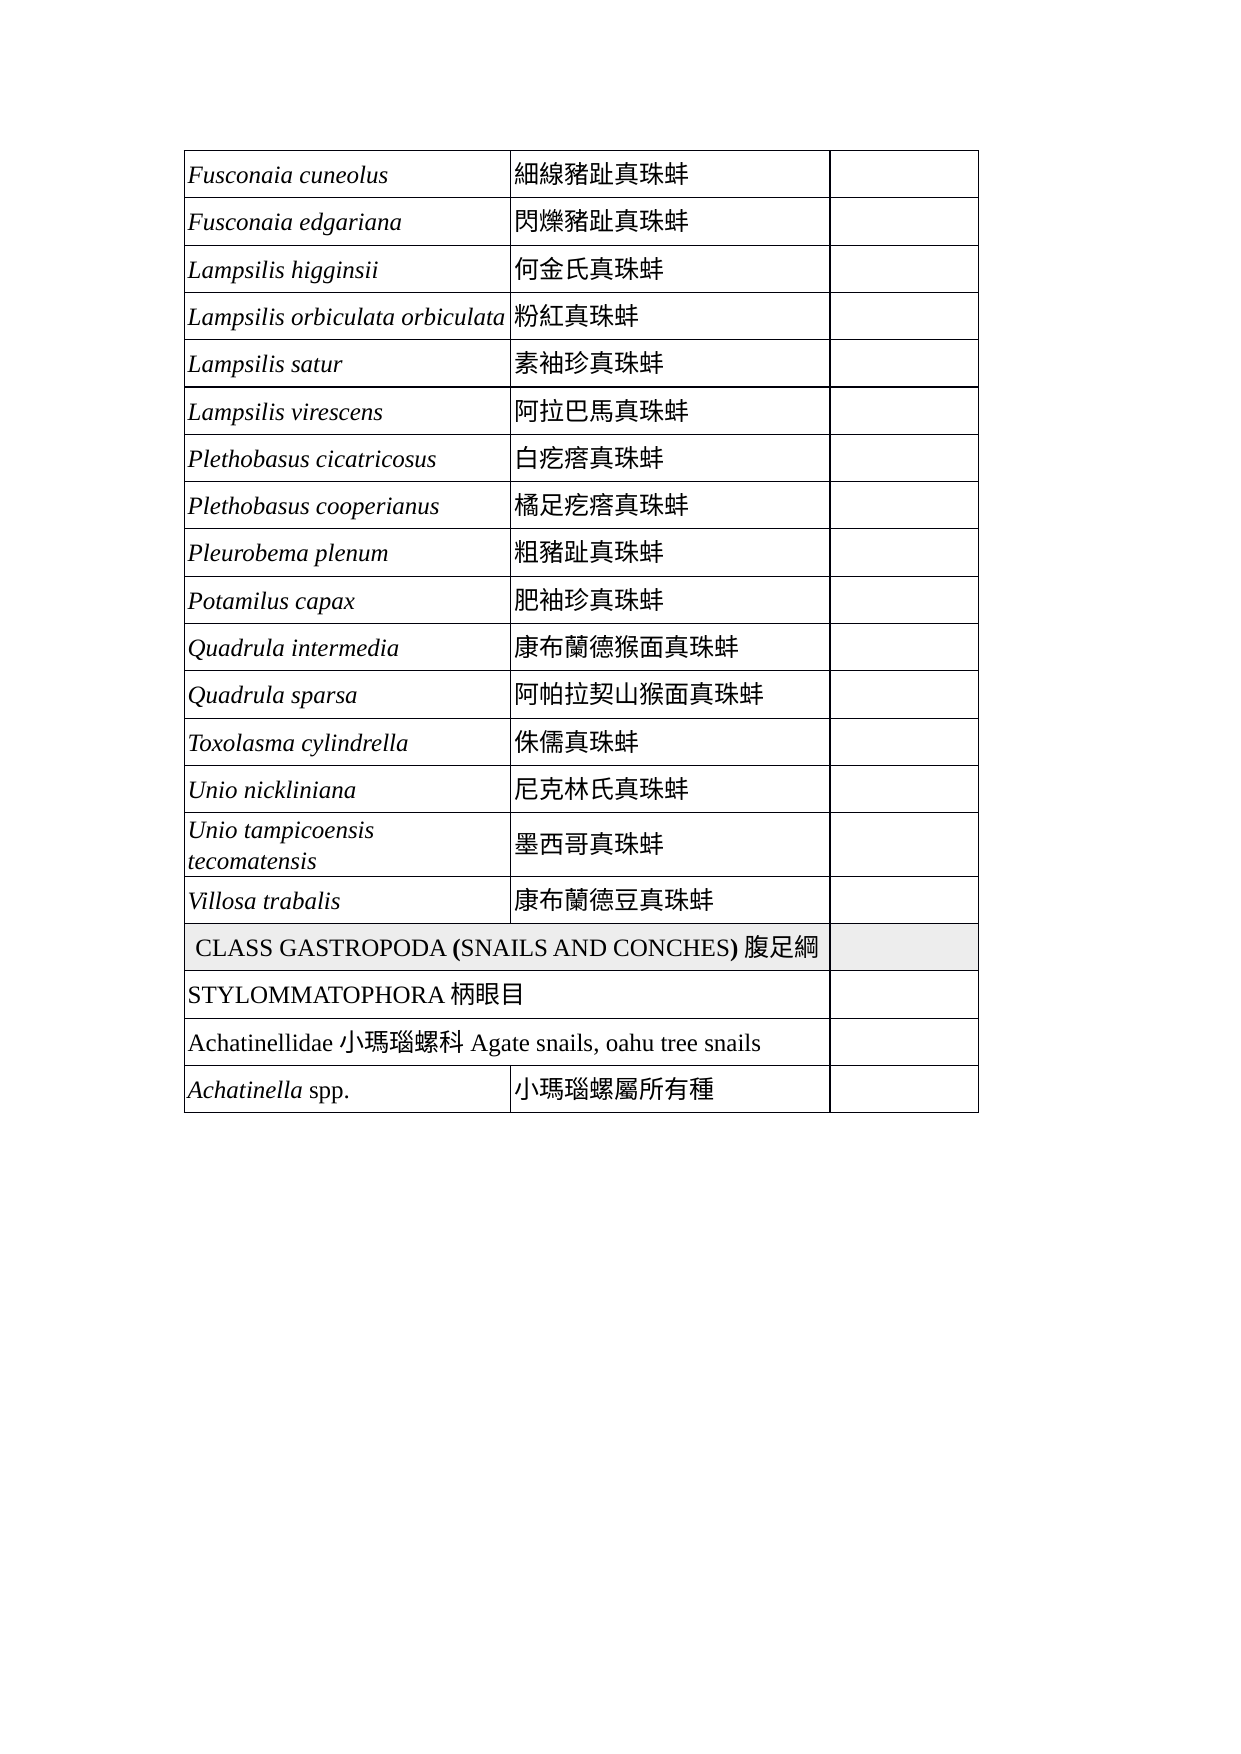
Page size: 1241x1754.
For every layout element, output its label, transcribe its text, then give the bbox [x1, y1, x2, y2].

table_cell CLASS GASTROPODA (SNAILS AND CONCHES) 腹足綱 [185, 924, 829, 970]
table_cell Achatinellidae 小瑪瑙螺科 Agate snails, oahu tree snails [185, 1019, 829, 1065]
table_cell 小瑪瑙螺屬所有種 [511, 1066, 829, 1112]
table_cell Unio nickliniana [185, 766, 510, 812]
table_cell 尼克林氏真珠蚌 [511, 766, 829, 812]
table_cell 素袖珍真珠蚌 [511, 340, 829, 386]
table_cell 康布蘭德猴面真珠蚌 [511, 624, 829, 670]
table_cell Plethobasus cooperianus [185, 482, 510, 528]
table_cell Pleurobema plenum [185, 529, 510, 576]
table_cell [831, 293, 978, 339]
table_cell 何金氏真珠蚌 [511, 246, 829, 292]
table_cell Lampsilis higginsii [185, 246, 510, 292]
table_cell 阿拉巴馬真珠蚌 [511, 388, 829, 434]
table_cell 阿帕拉契山猴面真珠蚌 [511, 671, 829, 717]
table_cell [831, 924, 978, 970]
table_cell Unio tampicoensis tecomatensis [185, 813, 510, 876]
table_cell [831, 671, 978, 717]
table_cell Achatinella spp. [185, 1066, 510, 1112]
table_cell Lampsilis satur [185, 340, 510, 386]
table_cell 細線豬趾真珠蚌 [511, 151, 829, 197]
table_cell 橘足疙瘩真珠蚌 [511, 482, 829, 528]
table_cell [831, 624, 978, 670]
table_cell [831, 1019, 978, 1065]
table_cell [831, 482, 978, 528]
table_cell Fusconaia edgariana [185, 198, 510, 244]
table_cell Potamilus capax [185, 577, 510, 623]
table_cell 侏儒真珠蚌 [511, 719, 829, 765]
table_cell STYLOMMATOPHORA 柄眼目 [185, 971, 829, 1017]
table_cell [831, 877, 978, 923]
table_cell [831, 151, 978, 197]
table_cell 墨西哥真珠蚌 [511, 813, 829, 876]
table_cell 白疙瘩真珠蚌 [511, 435, 829, 481]
table_cell Toxolasma cylindrella [185, 719, 510, 765]
table_cell Villosa trabalis [185, 877, 510, 923]
table_cell [831, 813, 978, 876]
table_cell [831, 198, 978, 244]
table_cell Lampsilis orbiculata orbiculata [185, 293, 510, 339]
table_cell [831, 577, 978, 623]
table_cell Quadrula sparsa [185, 671, 510, 717]
table_cell [831, 1066, 978, 1112]
table_cell 閃爍豬趾真珠蚌 [511, 198, 829, 244]
table_cell [831, 766, 978, 812]
table_cell Fusconaia cuneolus [185, 151, 510, 197]
table_cell [831, 246, 978, 292]
table_cell 粉紅真珠蚌 [511, 293, 829, 339]
table_cell [831, 435, 978, 481]
table_cell Lampsilis virescens [185, 388, 510, 434]
table_cell 肥袖珍真珠蚌 [511, 577, 829, 623]
table_cell [831, 388, 978, 434]
table_cell 粗豬趾真珠蚌 [511, 529, 829, 576]
table_cell Quadrula intermedia [185, 624, 510, 670]
table_cell 康布蘭德豆真珠蚌 [511, 877, 829, 923]
table_cell [831, 529, 978, 576]
table_cell [831, 971, 978, 1017]
table_cell [831, 340, 978, 386]
table_cell Plethobasus cicatricosus [185, 435, 510, 481]
table_cell [831, 719, 978, 765]
